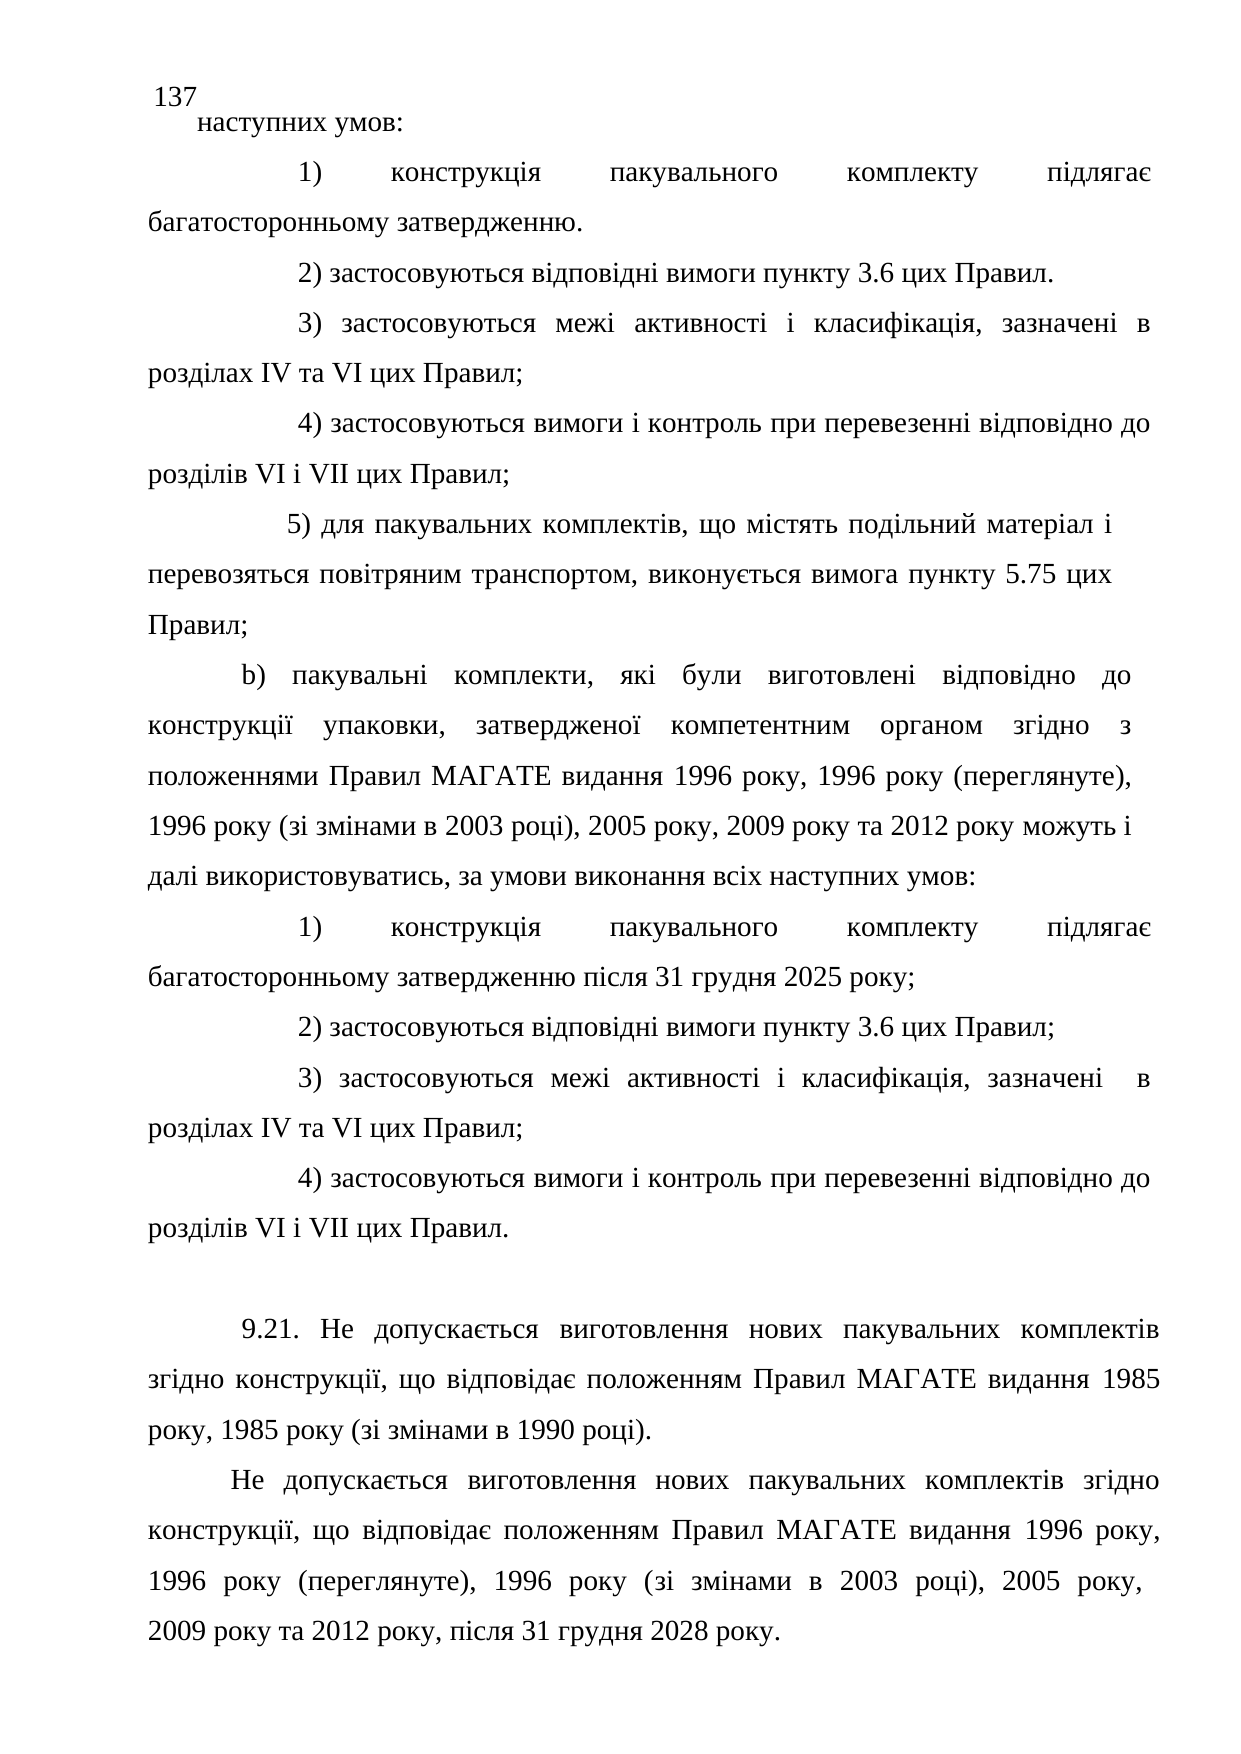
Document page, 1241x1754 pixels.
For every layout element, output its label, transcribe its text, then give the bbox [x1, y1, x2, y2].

text 1) конструкція пакувального комплекту підлягає багатосторонньому затвердженню після 31 грудня 2025 року; [148, 909, 1152, 993]
text 2) застосовуються відповідні вимоги пункту 3.6 цих Правил; [148, 1009, 1152, 1043]
text 9.21. Не допускається виготовлення нових пакувальних комплектів згідно конструкції, що відповідає положенням Правил МАГАТЕ видання 1985 року, 1985 року (зі змінами в 1990 році). [148, 1311, 1160, 1445]
text 3) застосовуються межі активності і класифікація, зазначені в розділах IV та VI цих Правил; [148, 1060, 1152, 1143]
text 4) застосовуються вимоги і контроль при перевезенні відповідно до розділів VІ і VІI цих Правил. [148, 1160, 1152, 1244]
text наступних умов: [197, 104, 1132, 137]
text 5) для пакувальних комплектів, що містять подільний матеріал і перевозяться повітряним транспортом, виконується вимога пункту 5.75 цих Правил; [148, 506, 1113, 640]
text 1) конструкція пакувального комплекту підлягає багатосторонньому затвердженню. [148, 154, 1152, 238]
text 2) застосовуються відповідні вимоги пункту 3.6 цих Правил. [148, 255, 1152, 288]
text b) пакувальні комплекти, які були виготовлені відповідно до конструкції упаковки, затвердженої компетентним органом згідно з положеннями Правил МАГАТЕ видання 1996 року, 1996 року (переглянуте), 1996 року (зі змінами в 2003 році), 2005 року, 2009 року та 2012 року можуть і далі використовуватись, за умови виконання всіх наступних умов: [148, 657, 1132, 892]
text 3) застосовуються межі активності і класифікація, зазначені в розділах IV та VI цих Правил; [148, 305, 1152, 389]
text 4) застосовуються вимоги і контроль при перевезенні відповідно до розділів VІ і VІI цих Правил; [148, 406, 1152, 489]
text Не допускається виготовлення нових пакувальних комплектів згідно конструкції, що відповідає положенням Правил МАГАТЕ видання 1996 року, 1996 року (переглянуте), 1996 року (зі змінами в 2003 році), 2005 року, 2009 року та 2012 року, після 31 грудня 2028 року. [148, 1462, 1160, 1647]
